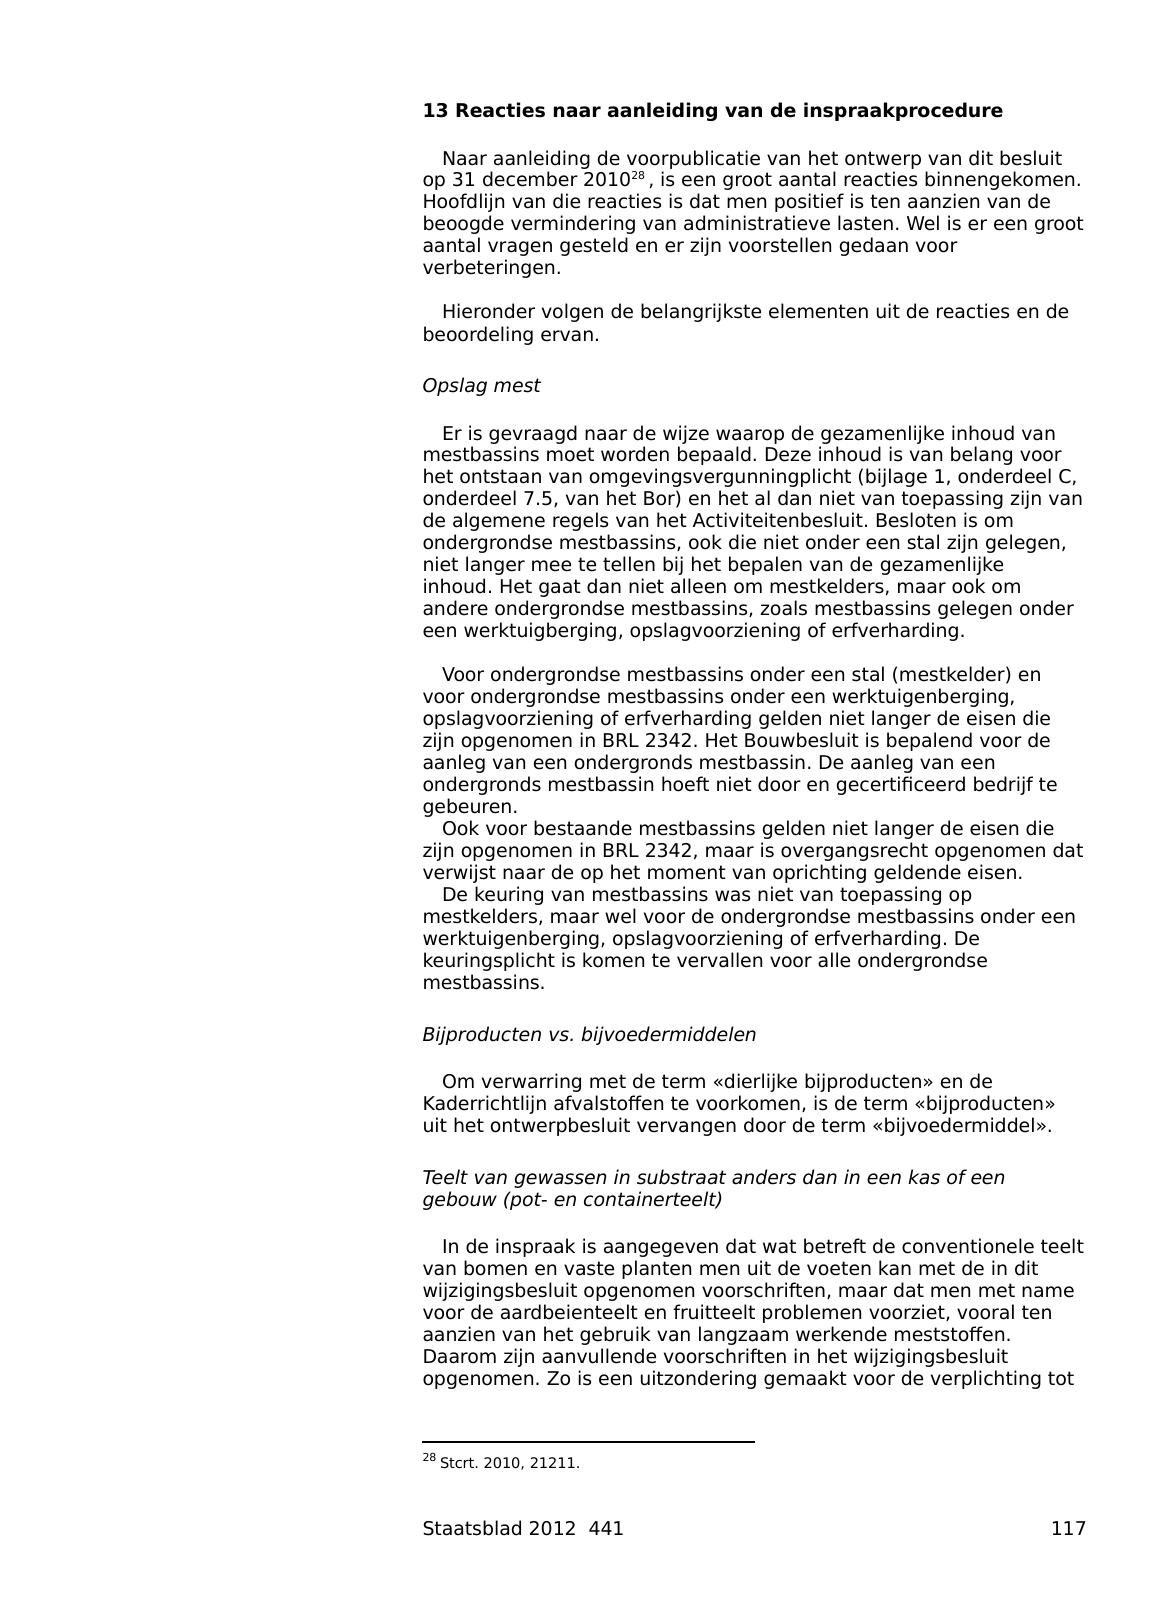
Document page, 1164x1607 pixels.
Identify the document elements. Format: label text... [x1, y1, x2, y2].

text Hieronder volgen de belangrijkste elementen uit de reacties en de beoordeling ervan. [422, 301, 1087, 345]
text De keuring van mestbassins was niet van toepassing op mestkelders, maar wel voor de ondergrondse mestbassins onder een werktuigenberging, opslagvoorziening of erfverharding. De keuringsplicht is komen te vervallen voor alle ondergrondse mestbassins. [422, 884, 1087, 994]
text Ook voor bestaande mestbassins gelden niet langer de eisen die zijn opgenomen in BRL 2342, maar is overgangsrecht opgenomen dat verwijst naar de op het moment van oprichting geldende eisen. [422, 818, 1087, 884]
text Om verwarring met de term «dierlijke bijproducten» en de Kaderrichtlijn afvalstoffen te voorkomen, is de term «bijproducten» uit het ontwerpbesluit vervangen door de term «bijvoedermiddel». [422, 1071, 1087, 1137]
subtitle Bijproducten vs. bijvoedermiddelen [422, 1024, 1087, 1046]
text Voor ondergrondse mestbassins onder een stal (mestkelder) en voor ondergrondse mestbassins onder een werktuigenberging, opslagvoorziening of erfverharding gelden niet langer de eisen die zijn opgenomen in BRL 2342. Het Bouwbesluit is bepalend voor de aanleg van een ondergronds mestbassin. De aanleg van een ondergronds mestbassin hoeft niet door en gecertificeerd bedrijf te gebeuren. [422, 664, 1087, 818]
text Stcrt. 2010, 21211. [422, 1451, 1087, 1473]
text Naar aanleiding de voorpublicatie van het ontwerp van dit besluit op 31 december 2010, is een groot aantal reacties binnengekomen. Hoofdlijn van die reacties is dat men positief is ten aanzien van de beoogde vermindering van administratieve lasten. Wel is er een groot aantal vragen gesteld en er zijn voorstellen gedaan voor verbeteringen. [422, 147, 1087, 279]
subtitle Opslag mest [422, 375, 1087, 397]
subtitle 13 Reacties naar aanleiding van de inspraakprocedure [422, 100, 1087, 122]
text In de inspraak is aangegeven dat wat betreft de conventionele teelt van bomen en vaste planten men uit de voeten kan met de in dit wijzigingsbesluit opgenomen voorschriften, maar dat men met name voor de aardbeienteelt en fruitteelt problemen voorziet, vooral ten aanzien van het gebruik van langzaam werkende meststoffen. Daarom zijn aanvullende voorschriften in het wijzigingsbesluit opgenomen. Zo is een uitzondering gemaakt voor de verplichting tot [422, 1236, 1087, 1390]
text Er is gevraagd naar de wijze waarop de gezamenlijke inhoud van mestbassins moet worden bepaald. Deze inhoud is van belang voor het ontstaan van omgevingsvergunningplicht (bijlage 1, onderdeel C, onderdeel 7.5, van het Bor) en het al dan niet van toepassing zijn van de algemene regels van het Activiteitenbesluit. Besloten is om ondergrondse mestbassins, ook die niet onder een stal zijn gelegen, niet langer mee te tellen bij het bepalen van de gezamenlijke inhoud. Het gaat dan niet alleen om mestkelders, maar ook om andere ondergrondse mestbassins, zoals mestbassins gelegen onder een werktuigberging, opslagvoorziening of erfverharding. [422, 422, 1087, 642]
subtitle Teelt van gewassen in substraat anders dan in een kas of een gebouw (pot- en containerteelt) [422, 1167, 1087, 1211]
